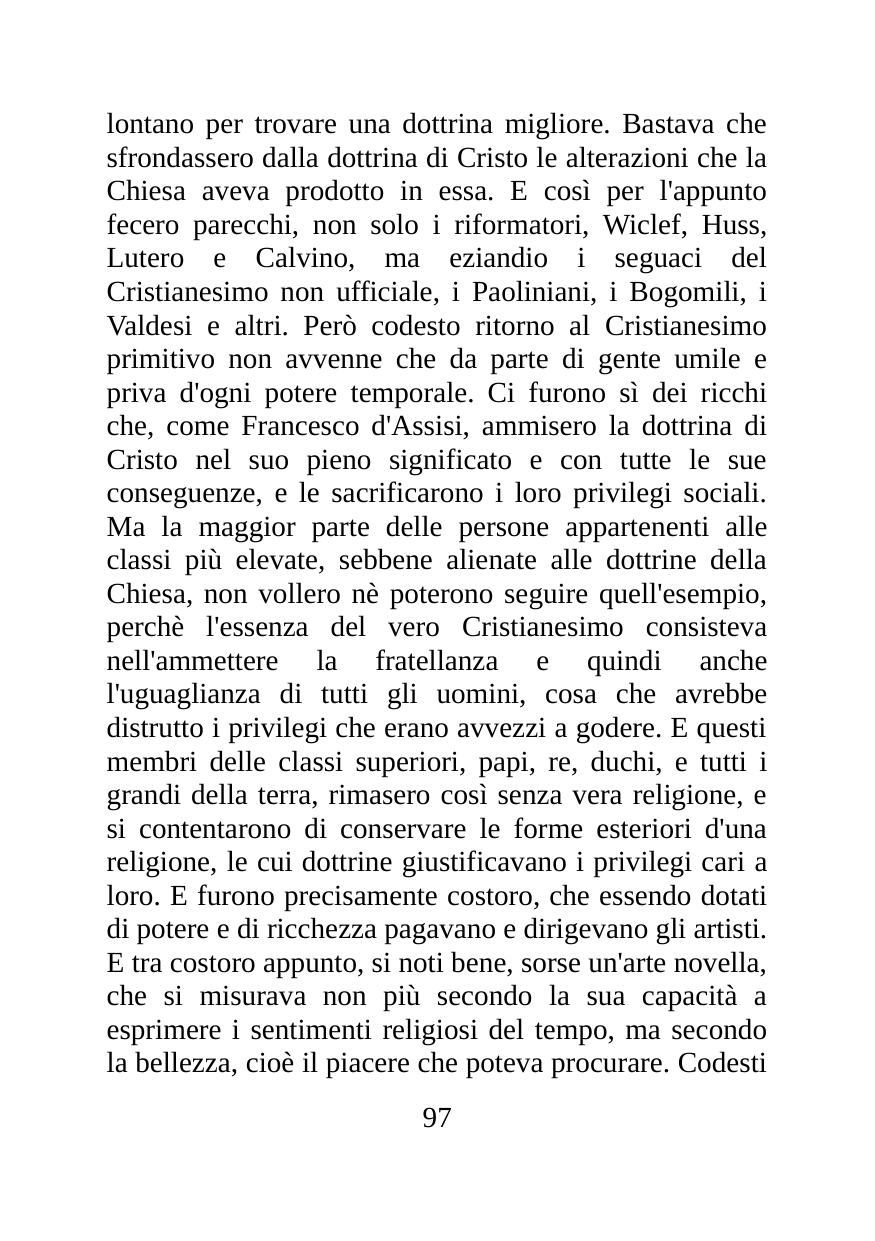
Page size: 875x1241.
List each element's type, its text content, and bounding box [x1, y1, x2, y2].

text lontano per trovare una dottrina migliore. Bastava che sfrondassero dalla dottrina di Cristo le alterazioni che la Chiesa aveva prodotto in essa. E così per l'appunto fecero parecchi, non solo i riformatori, Wiclef, Huss, Lutero e Calvino, ma eziandio i seguaci del Cristianesimo non ufficiale, i Paoliniani, i Bogomili, i Valdesi e altri. Però codesto ritorno al Cristianesimo primitivo non avvenne che da parte di gente umile e priva d'ogni potere temporale. Ci furono sì dei ricchi che, come Francesco d'Assisi, ammisero la dottrina di Cristo nel suo pieno significato e con tutte le sue conseguenze, e le sacrificarono i loro privilegi sociali. Ma la maggior parte delle persone appartenenti alle classi più elevate, sebbene alienate alle dottrine della Chiesa, non vollero nè poterono seguire quell'esempio, perchè l'essenza del vero Cristianesimo consisteva nell'ammettere la fratellanza e quindi anche l'uguaglianza di tutti gli uomini, cosa che avrebbe distrutto i privilegi che erano avvezzi a godere. E questi membri delle classi superiori, papi, re, duchi, e tutti i grandi della terra, rimasero così senza vera religione, e si contentarono di conservare le forme esteriori d'una religione, le cui dottrine giustificavano i privilegi cari a loro. E furono precisamente costoro, che essendo dotati di potere e di ricchezza pagavano e dirigevano gli artisti. E tra costoro appunto, si noti bene, sorse un'arte novella, che si misurava non più secondo la sua capacità a esprimere i sentimenti religiosi del tempo, ma secondo la bellezza, cioè il piacere che poteva procurare. Codesti [106, 106, 768, 1079]
